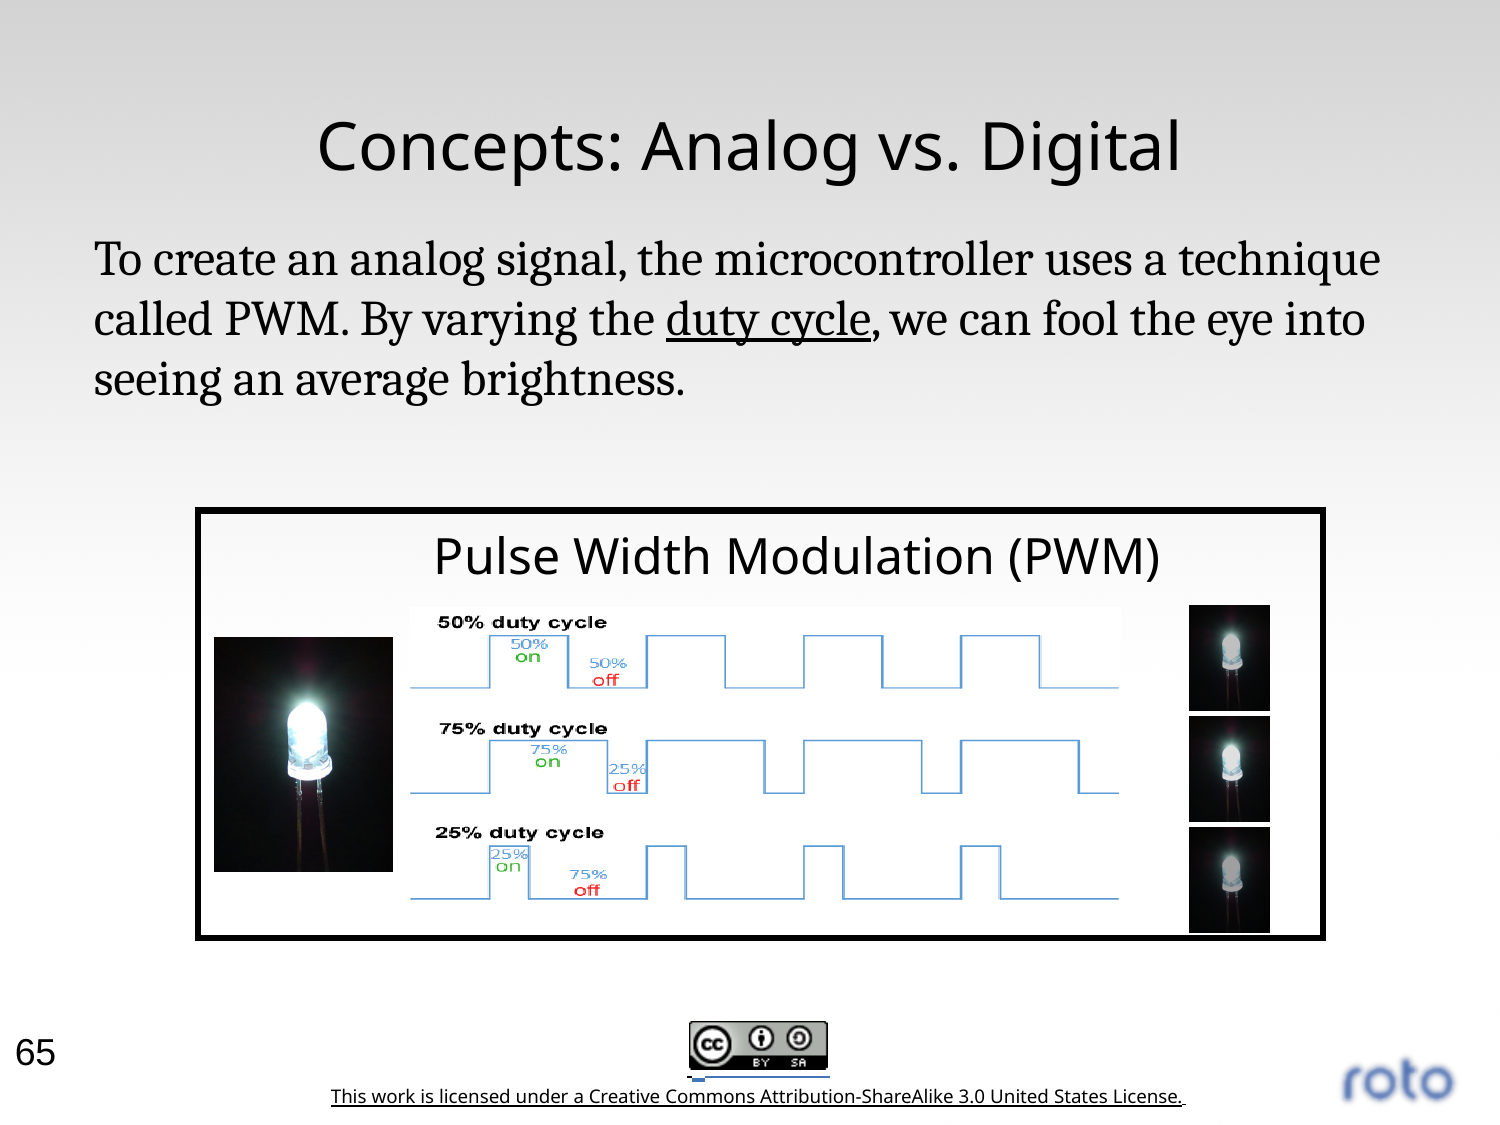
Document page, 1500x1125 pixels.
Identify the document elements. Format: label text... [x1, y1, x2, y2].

title Concepts: Analog vs. Digital [112, 49, 1388, 217]
list Pulse Width Modulation (PWM) [330, 516, 1266, 626]
picture [0, 0, 1500, 1125]
list To create an analog signal, the microcontroller uses a technique called PWM. By varying the duty cycle, we can fool the eye into seeing an average brightness. [79, 217, 1426, 456]
